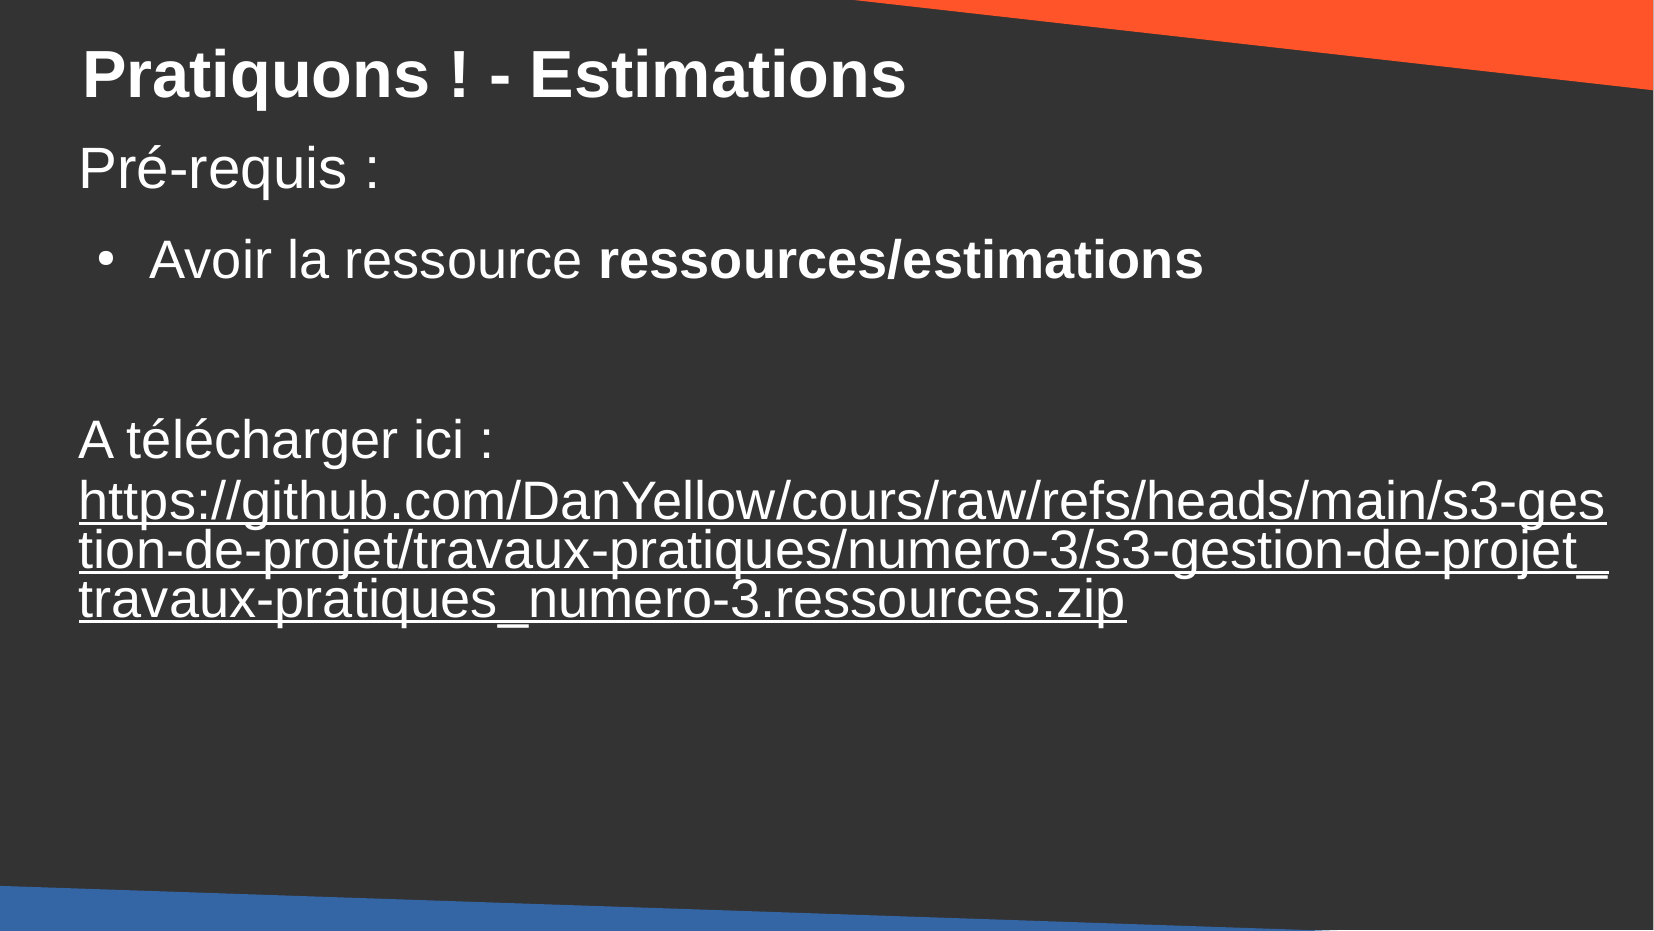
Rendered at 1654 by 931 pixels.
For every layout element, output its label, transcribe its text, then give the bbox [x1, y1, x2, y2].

text_box [0, 885, 1337, 931]
list Pré-requis : Avoir la ressource ressources/estimations A télécharger ici : https://github.com/DanYellow/cours/raw/refs/heads/main/s3-gestion-de-projet/travaux-pratiques/numero-3/s3-gestion-de-projet_travaux-pratiques_numero-3.ressources.zip [78, 135, 1618, 721]
text_box [854, 0, 1654, 91]
title Pratiquons ! - Estimations [82, 37, 1571, 114]
